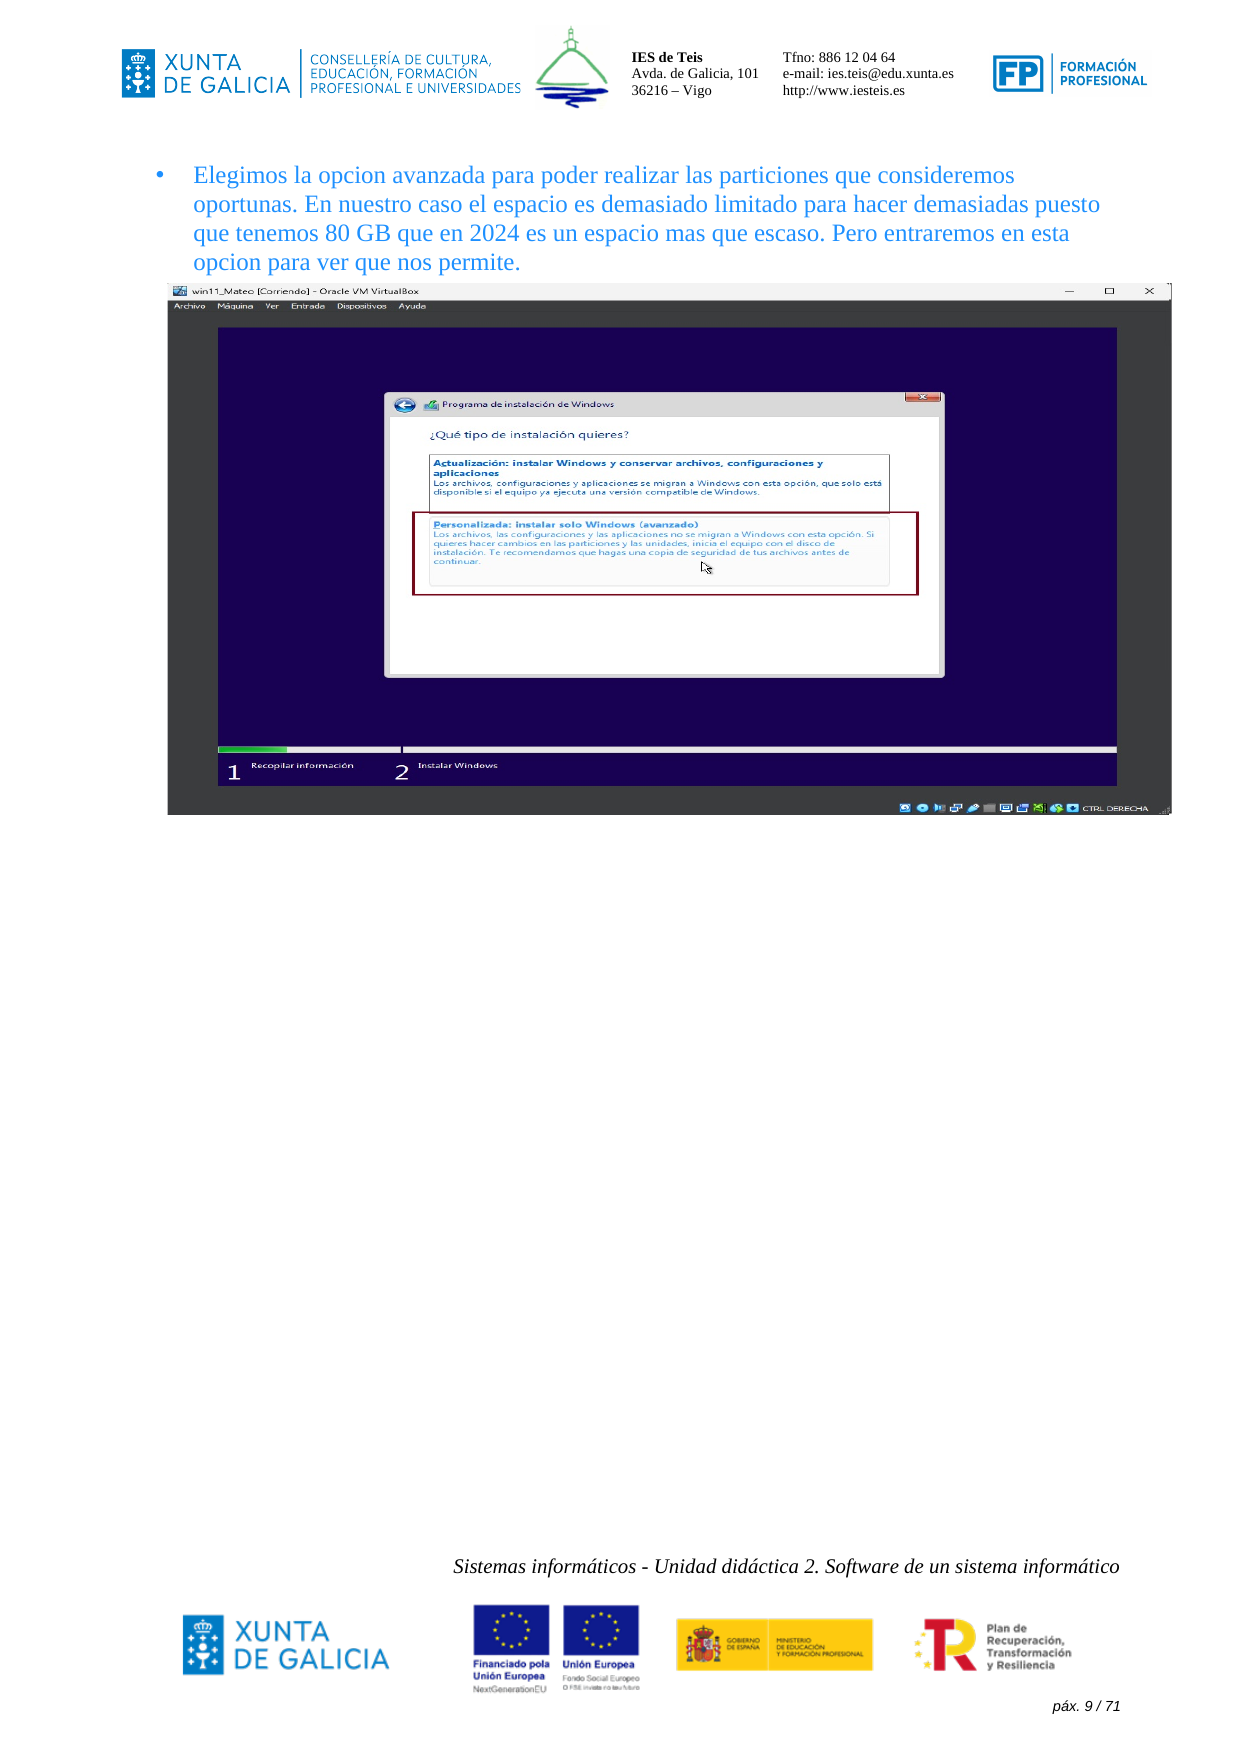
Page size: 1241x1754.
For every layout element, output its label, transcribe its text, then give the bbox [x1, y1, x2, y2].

picture [121, 49, 521, 98]
list Elegimos la opcion avanzada para poder realizar las particiones que consideremos oportunas. En nuestro caso el espacio es demasiado limitado para hacer demasiadas puesto que tenemos 80 GB que en 2024 es un espacio mas que escaso. Pero entraremos en esta opcion para ver que nos permite. [156, 160, 1122, 275]
picture [534, 25, 611, 110]
picture [167, 283, 1172, 815]
picture [182, 1593, 1085, 1700]
picture [989, 50, 1153, 97]
